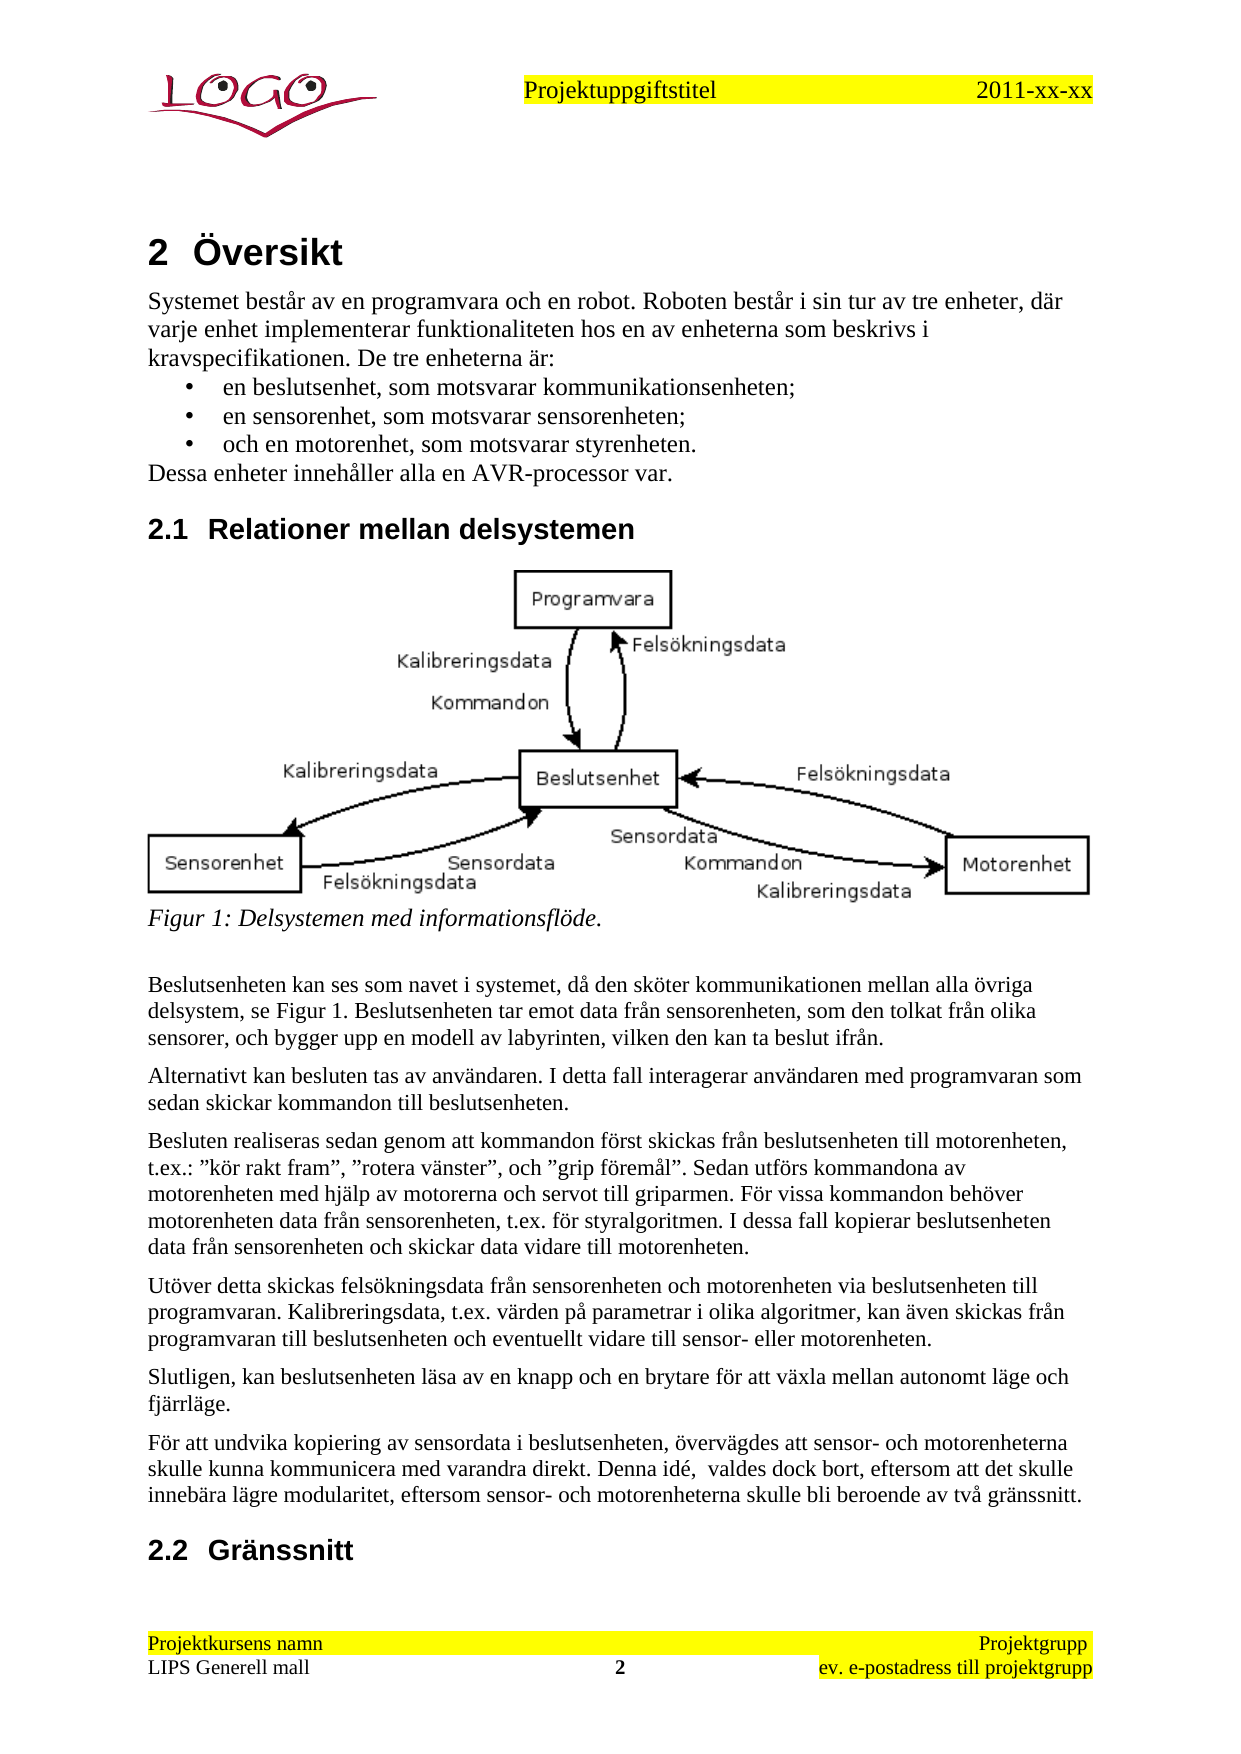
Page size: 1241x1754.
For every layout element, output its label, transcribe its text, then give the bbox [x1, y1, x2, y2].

text Slutligen, kan beslutsenheten läsa av en knapp och en brytare för att växla mellan autonomt läge och fjärrläge. [148, 1363, 1092, 1416]
text Alternativt kan besluten tas av användaren. I detta fall interagerar användaren med programvaran som sedan skickar kommandon till beslutsenheten. [148, 1062, 1092, 1115]
text För att undvika kopiering av sensordata i beslutsenheten, övervägdes att sensor- och motorenheterna skulle kunna kommunicera med varandra direkt. Denna idé, valdes dock bort, eftersom att det skulle innebära lägre modularitet, eftersom sensor- och motorenheterna skulle bli beroende av två gränssnitt. [148, 1429, 1092, 1508]
text Beslutsenheten kan ses som navet i systemet, då den sköter kommunikationen mellan alla övriga delsystem, se Figur 1. Beslutsenheten tar emot data från sensorenheten, som den tolkat från olika sensorer, och bygger upp en modell av labyrinten, vilken den kan ta beslut ifrån. [148, 971, 1092, 1050]
list en beslutsenhet, som motsvarar kommunikationsenheten; [185, 372, 1092, 401]
text Figur 1: Delsystemen med informationsflöde. [148, 904, 1092, 932]
picture [147, 570, 1093, 904]
text Utöver detta skickas felsökningsdata från sensorenheten och motorenheten via beslutsenheten till programvaran. Kalibreringsdata, t.ex. värden på parametrar i olika algoritmer, kan även skickas från programvaran till beslutsenheten och eventuellt vidare till sensor- eller motorenheten. [148, 1272, 1092, 1351]
text Dessa enheter innehåller alla en AVR-processor var. [148, 458, 1092, 487]
text Besluten realiseras sedan genom att kommandon först skickas från beslutsenheten till motorenheten, t.ex.: ”kör rakt fram”, ”rotera vänster”, och ”grip föremål”. Sedan utförs kommandona av motorenheten med hjälp av motorerna och servot till griparmen. För vissa kommandon behöver motorenheten data från sensorenheten, t.ex. för styralgoritmen. I dessa fall kopierar beslutsenheten data från sensorenheten och skickar data vidare till motorenheten. [148, 1128, 1092, 1259]
list och en motorenhet, som motsvarar styrenheten. [185, 429, 1092, 458]
subtitle Översikt [148, 230, 1092, 273]
text Systemet består av en programvara och en robot. Roboten består i sin tur av tre enheter, där varje enhet implementerar funktionaliteten hos en av enheterna som beskrivs i kravspecifikationen. De tre enheterna är: [148, 286, 1092, 372]
list en sensorenhet, som motsvarar sensorenheten; [185, 401, 1092, 429]
subtitle Gränssnitt [148, 1533, 1092, 1566]
subtitle Relationer mellan delsystemen [148, 512, 1092, 546]
